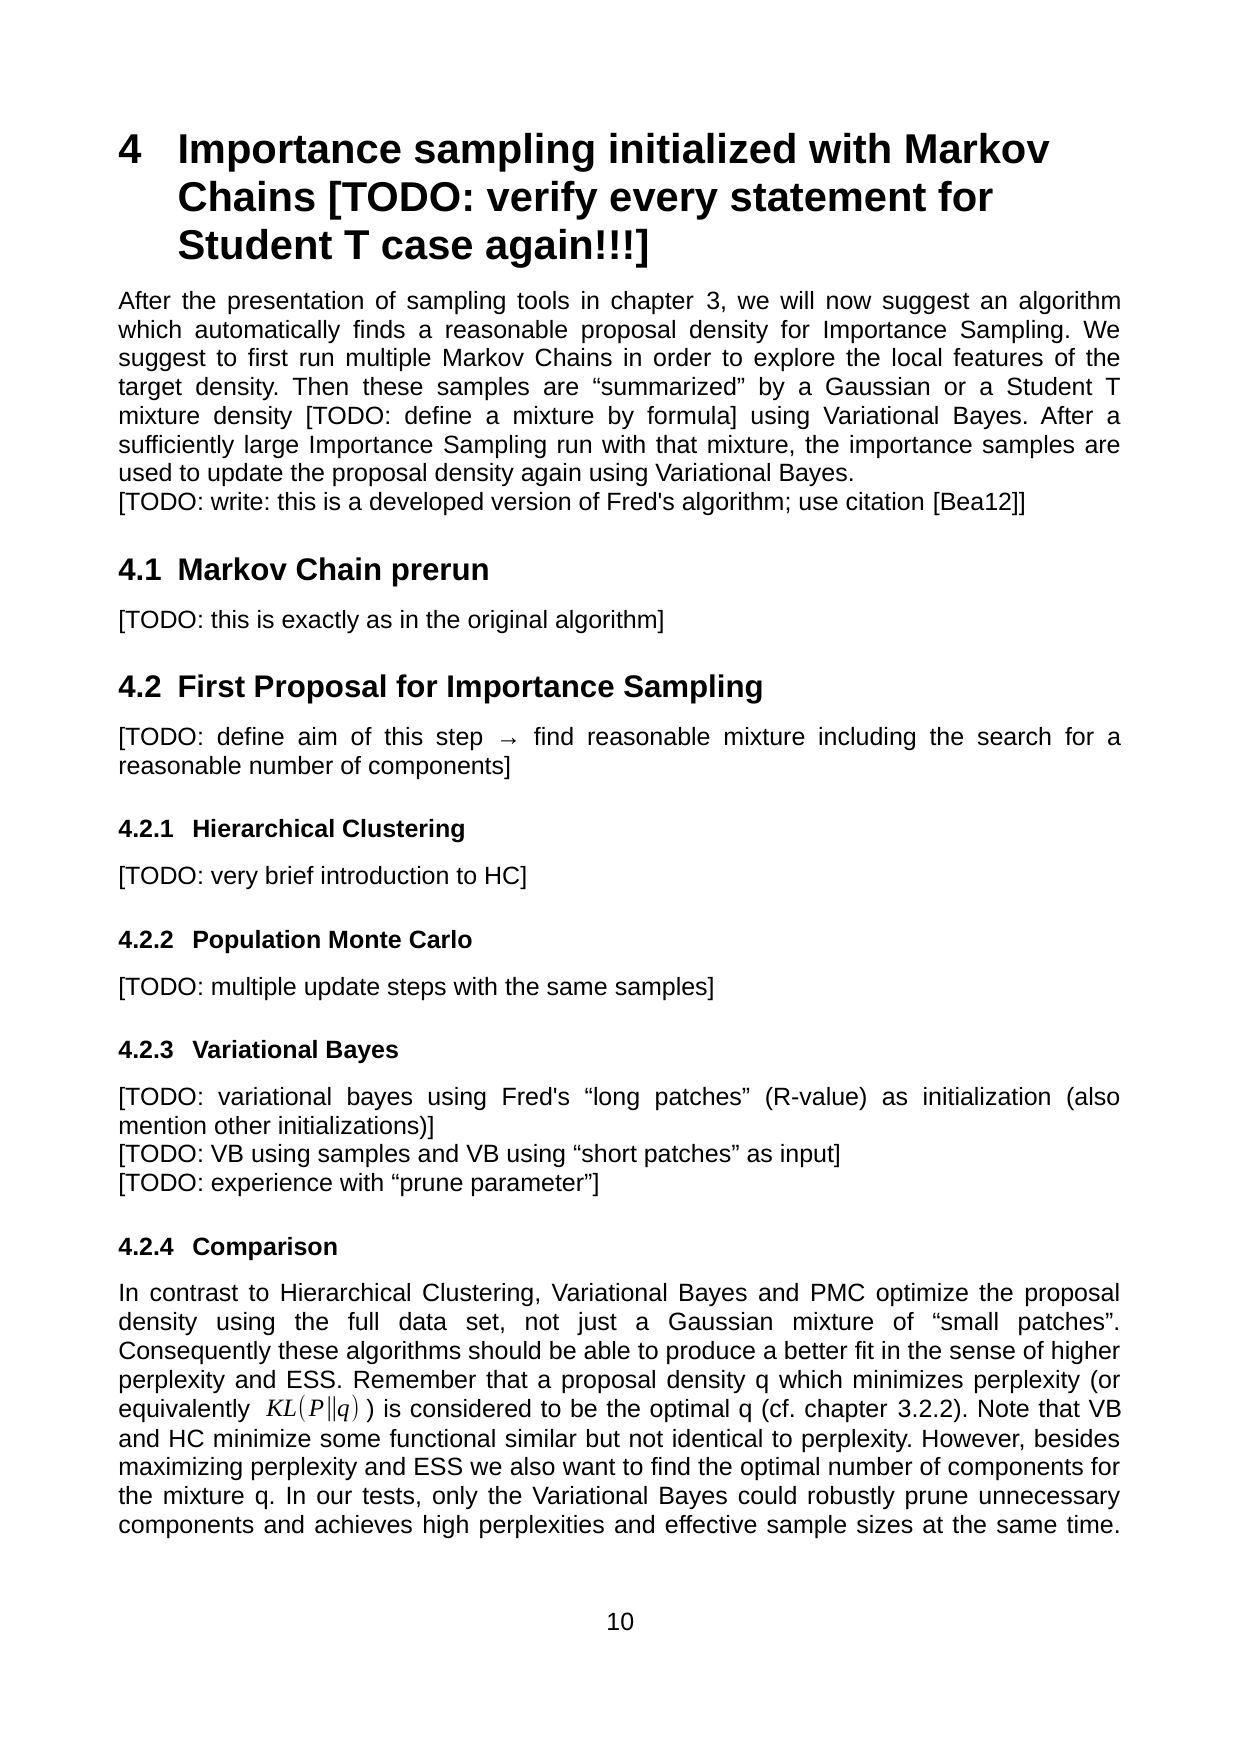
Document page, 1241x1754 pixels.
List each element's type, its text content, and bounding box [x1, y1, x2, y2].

subtitle Markov Chain prerun [118, 551, 1122, 587]
text [TODO: this is exactly as in the original algorithm] [118, 605, 1122, 633]
text [TODO: VB using samples and VB using “short patches” as input] [118, 1139, 1122, 1168]
text [TODO: multiple update steps with the same samples] [118, 972, 1122, 1000]
text [TODO: write: this is a developed version of Fred's algorithm; use citation [Bea12]] [118, 487, 1122, 516]
subtitle Importance sampling initialized with Markov Chains [TODO: verify every statement for Student T case again!!!] [118, 124, 1122, 268]
subtitle Hierarchical Clustering [118, 814, 1122, 843]
text [TODO: variational bayes using Fred's “long patches” (R-value) as initialization (also mention other initializations)] [118, 1082, 1122, 1139]
text After the presentation of sampling tools in chapter 3, we will now suggest an algorithm which automatically finds a reasonable proposal density for Importance Sampling. We suggest to first run multiple Markov Chains in order to explore the local features of the target density. Then these samples are “summarized” by a Gaussian or a Student T mixture density [TODO: define a mixture by formula] using Variational Bayes. After a sufficiently large Importance Sampling run with that mixture, the importance samples are used to update the proposal density again using Variational Bayes. [118, 286, 1122, 487]
text [TODO: define aim of this step → find reasonable mixture including the search for a reasonable number of components] [118, 722, 1122, 780]
subtitle Comparison [118, 1232, 1122, 1260]
subtitle Population Monte Carlo [118, 925, 1122, 953]
text [TODO: very brief introduction to HC] [118, 861, 1122, 890]
subtitle Variational Bayes [118, 1035, 1122, 1064]
subtitle First Proposal for Importance Sampling [118, 668, 1122, 704]
text In contrast to Hierarchical Clustering, Variational Bayes and PMC optimize the proposal density using the full data set, not just a Gaussian mixture of “small patches”. Consequently these algorithms should be able to produce a better fit in the sense of higher perplexity and ESS. Remember that a proposal density q which minimizes perplexity (or equivalently ) is considered to be the optimal q (cf. chapter 3.2.2). Note that VB and HC minimize some functional similar but not identical to perplexity. However, besides maximizing perplexity and ESS we also want to find the optimal number of components for the mixture q. In our tests, only the Variational Bayes could robustly prune unnecessary components and achieves high perplexities and effective sample sizes at the same time. [118, 1278, 1122, 1538]
text [TODO: experience with “prune parameter”] [118, 1168, 1122, 1197]
